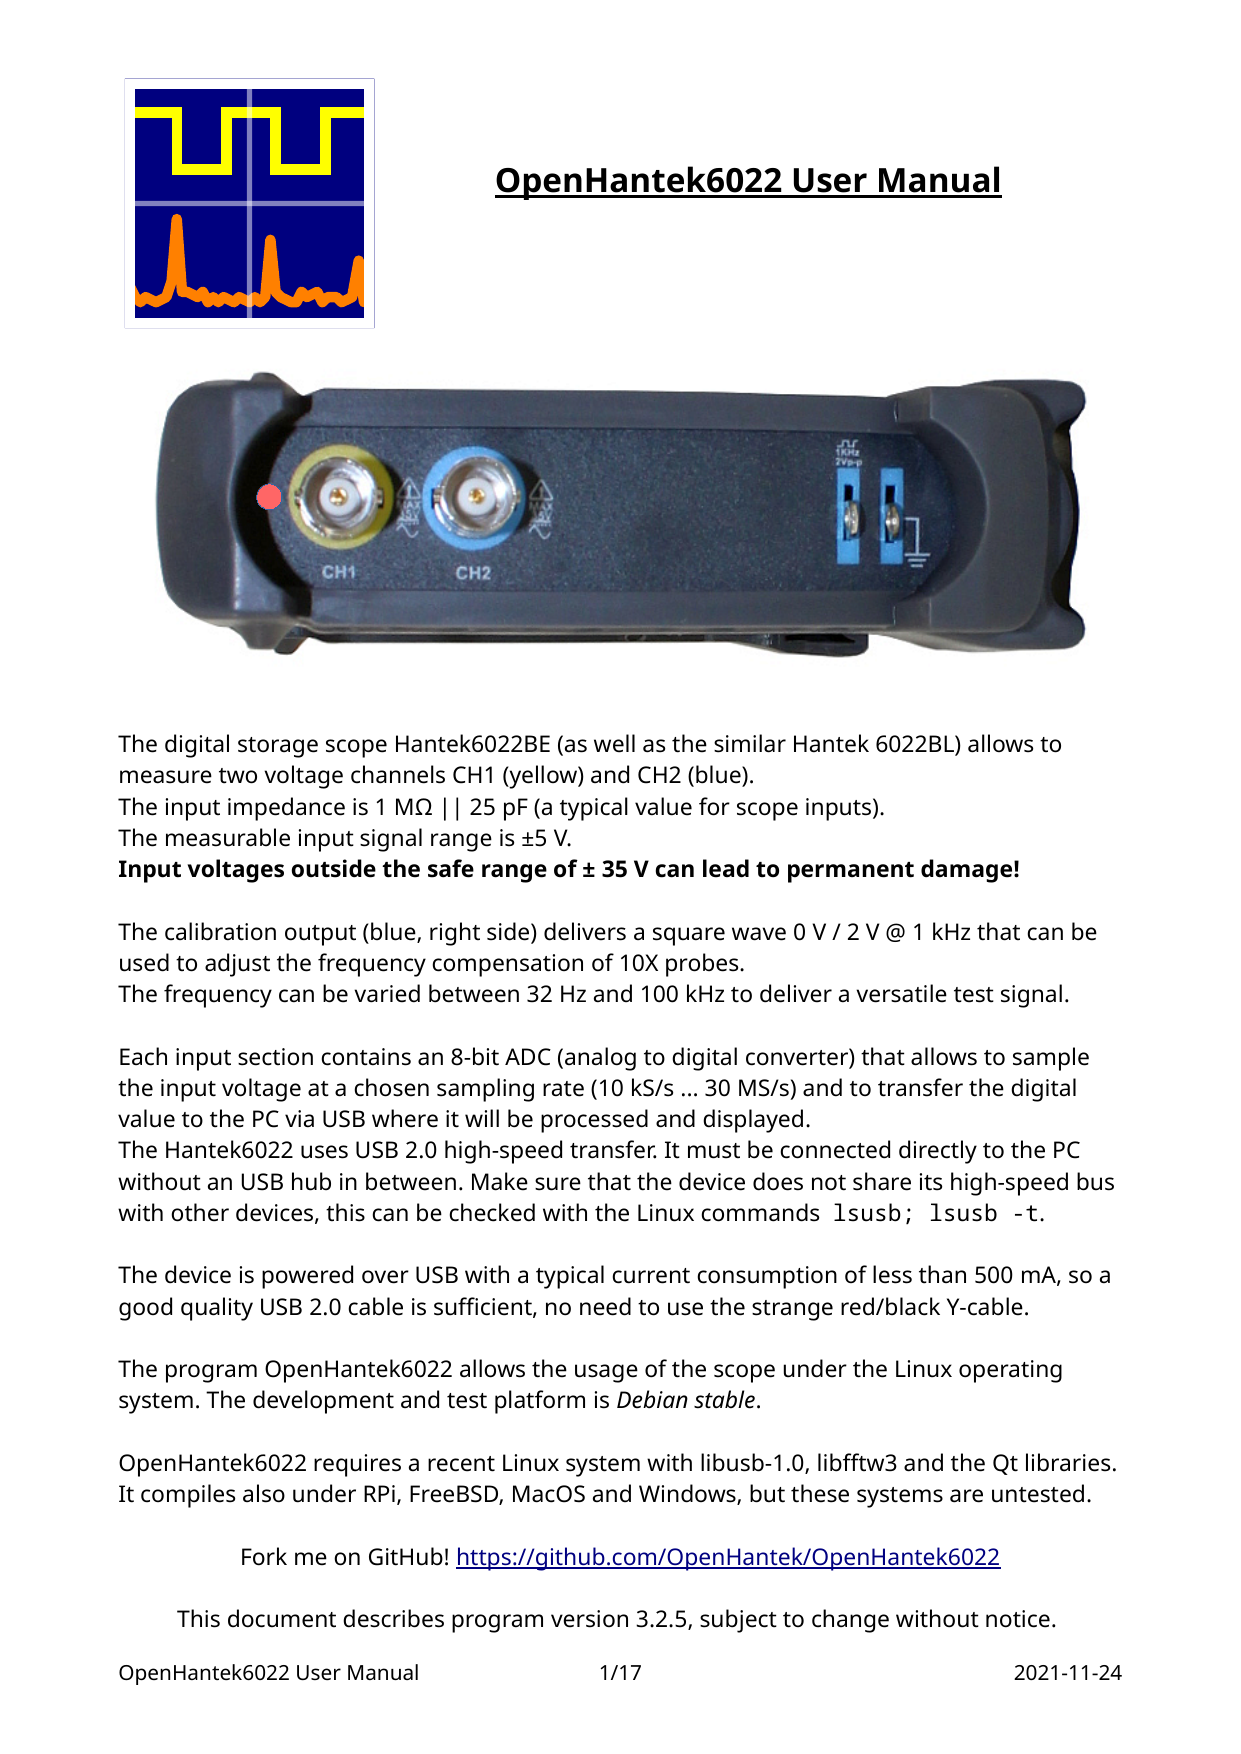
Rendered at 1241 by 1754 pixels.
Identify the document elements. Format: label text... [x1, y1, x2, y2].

title OpenHantek6022 User Manual [375, 100, 1122, 202]
text The frequency can be varied between 32 Hz and 100 kHz to deliver a versatile test signal. [118, 978, 1122, 1009]
text Each input section contains an 8-bit ADC (analog to digital converter) that allows to sample the input voltage at a chosen sampling rate (10 kS/s ... 30 MS/s) and to transfer the digital value to the PC via USB where it will be processed and displayed. [118, 1041, 1122, 1134]
text OpenHantek6022 requires a recent Linux system with libusb-1.0, libfftw3 and the Qt libraries. It compiles also under RPi, FreeBSD, MacOS and Windows, but these systems are untested. [118, 1447, 1122, 1509]
text This document describes program version 3.2.5, subject to change without notice. [118, 1603, 1122, 1634]
text Input voltages outside the safe range of ± 35 V can lead to permanent damage! [118, 853, 1122, 884]
text The device is powered over USB with a typical current consumption of less than 500 mA, so a good quality USB 2.0 cable is sufficient, no need to use the strange red/black Y-cable. [118, 1259, 1122, 1322]
text The program OpenHantek6022 allows the usage of the scope under the Linux operating system. The development and test platform is Debian stable. [118, 1353, 1122, 1416]
text The calibration output (blue, right side) delivers a square wave 0 V / 2 V @ 1 kHz that can be used to adjust the frequency compensation of 10X probes. [118, 916, 1122, 978]
picture [118, 328, 1113, 700]
text Fork me on GitHub! https://github.com/OpenHantek/OpenHantek6022 [118, 1541, 1122, 1572]
text The Hantek6022 uses USB 2.0 high-speed transfer. It must be connected directly to the PC without an USB hub in between. Make sure that the device does not share its high-speed bus with other devices, this can be checked with the Linux commands lsusb; lsusb -t. [118, 1134, 1122, 1228]
title [118, 100, 124, 202]
text The measurable input signal range is ±5 V. [118, 822, 1122, 853]
text The digital storage scope Hantek6022BE (as well as the similar Hantek 6022BL) allows to measure two voltage channels CH1 (yellow) and CH2 (blue). [118, 728, 1122, 791]
text The input impedance is 1 MΩ || 25 pF (a typical value for scope inputs). [118, 791, 1122, 822]
